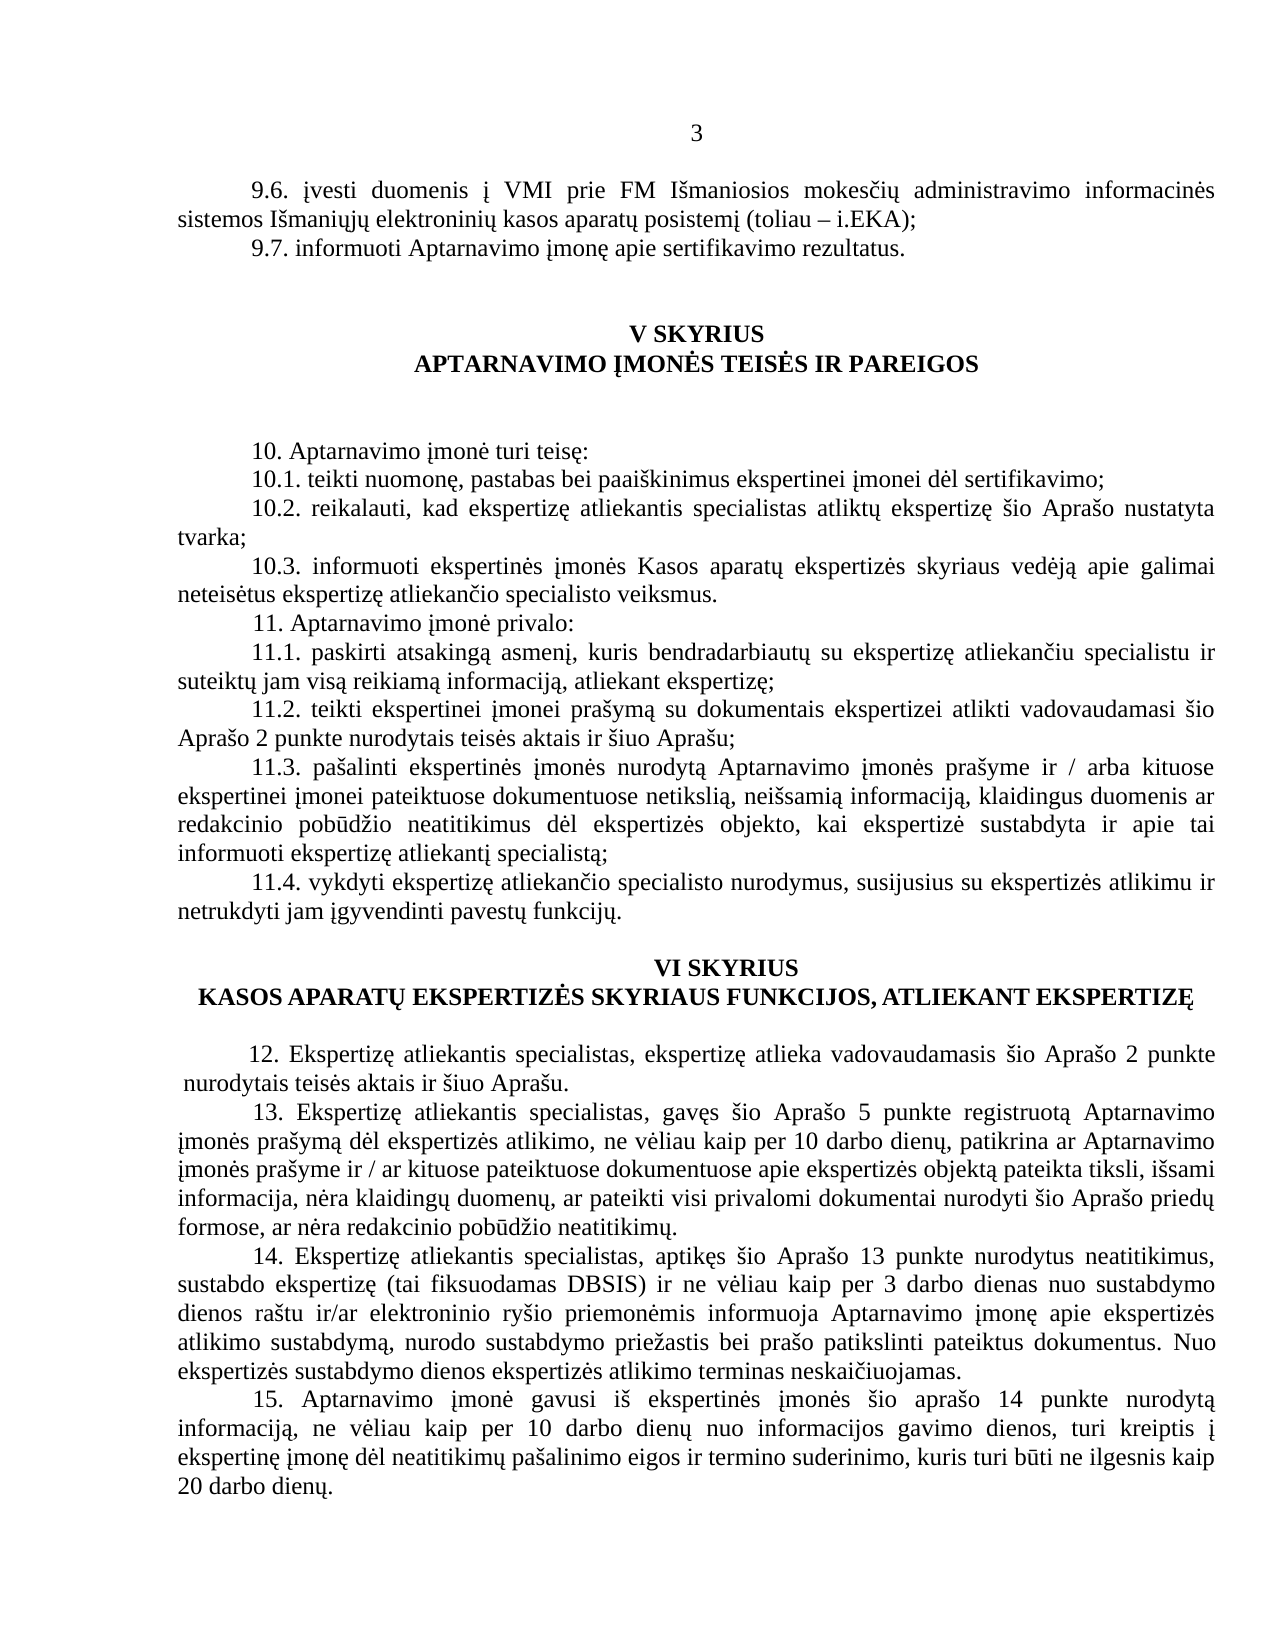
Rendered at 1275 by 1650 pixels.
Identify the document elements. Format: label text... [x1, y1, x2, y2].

text 14. Ekspertizę atliekantis specialistas, aptikęs šio Aprašo 13 punkte nurodytus neatitikimus, sustabdo ekspertizę (tai fiksuodamas DBSIS) ir ne vėliau kaip per 3 darbo dienas nuo sustabdymo dienos raštu ir/ar elektroninio ryšio priemonėmis informuoja Aptarnavimo įmonę apie ekspertizės atlikimo sustabdymą, nurodo sustabdymo priežastis bei prašo patikslinti pateiktus dokumentus. Nuo ekspertizės sustabdymo dienos ekspertizės atlikimo terminas neskaičiuojamas. [177, 1241, 1216, 1384]
text 10.3. informuoti ekspertinės įmonės Kasos aparatų ekspertizės skyriaus vedėją apie galimai neteisėtus ekspertizę atliekančio specialisto veiksmus. [177, 551, 1216, 608]
text 11.3. pašalinti ekspertinės įmonės nurodytą Aptarnavimo įmonės prašyme ir / arba kituose ekspertinei įmonei pateiktuose dokumentuose netikslią, neišsamią informaciją, klaidingus duomenis ar redakcinio pobūdžio neatitikimus dėl ekspertizės objekto, kai ekspertizė sustabdyta ir apie tai informuoti ekspertizę atliekantį specialistą; [177, 752, 1216, 867]
text APTARNAVIMO ĮMONĖS TEISĖS IR PAREIGOS [177, 349, 1216, 378]
text VI SKYRIUS [177, 953, 1216, 982]
text 9.7. informuoti Aptarnavimo įmonę apie sertifikavimo rezultatus. [177, 233, 1216, 262]
text 10.2. reikalauti, kad ekspertizę atliekantis specialistas atliktų ekspertizę šio Aprašo nustatyta tvarka; [177, 493, 1216, 551]
text 10. Aptarnavimo įmonė turi teisę: [251, 436, 1216, 464]
text 11.2. teikti ekspertinei įmonei prašymą su dokumentais ekspertizei atlikti vadovaudamasi šio Aprašo 2 punkte nurodytais teisės aktais ir šiuo Aprašu; [177, 694, 1216, 752]
text V SKYRIUS [177, 319, 1216, 348]
text 12. Ekspertizę atliekantis specialistas, ekspertizę atlieka vadovaudamasis šio Aprašo 2 punkte nurodytais teisės aktais ir šiuo Aprašu. [183, 1039, 1216, 1097]
text KASOS APARATŲ EKSPERTIZĖS SKYRIAUS FUNKCIJOS, ATLIEKANT EKSPERTIZĘ [177, 982, 1216, 1011]
text 11.4. vykdyti ekspertizę atliekančio specialisto nurodymus, susijusius su ekspertizės atlikimu ir netrukdyti jam įgyvendinti pavestų funkcijų. [177, 867, 1216, 924]
text 13. Ekspertizę atliekantis specialistas, gavęs šio Aprašo 5 punkte registruotą Aptarnavimo įmonės prašymą dėl ekspertizės atlikimo, ne vėliau kaip per 10 darbo dienų, patikrina ar Aptarnavimo įmonės prašyme ir / ar kituose pateiktuose dokumentuose apie ekspertizės objektą pateikta tiksli, išsami informacija, nėra klaidingų duomenų, ar pateikti visi privalomi dokumentai nurodyti šio Aprašo priedų formose, ar nėra redakcinio pobūdžio neatitikimų. [177, 1097, 1216, 1241]
text 9.6. įvesti duomenis į VMI prie FM Išmaniosios mokesčių administravimo informacinės sistemos Išmaniųjų elektroninių kasos aparatų posistemį (toliau – i.EKA); [177, 176, 1216, 233]
text 11.1. paskirti atsakingą asmenį, kuris bendradarbiautų su ekspertizę atliekančiu specialistu ir suteiktų jam visą reikiamą informaciją, atliekant ekspertizę; [177, 637, 1216, 694]
text 15. Aptarnavimo įmonė gavusi iš ekspertinės įmonės šio aprašo 14 punkte nurodytą informaciją, ne vėliau kaip per 10 darbo dienų nuo informacijos gavimo dienos, turi kreiptis į ekspertinę įmonę dėl neatitikimų pašalinimo eigos ir termino suderinimo, kuris turi būti ne ilgesnis kaip 20 darbo dienų. [177, 1384, 1216, 1499]
text 11. Aptarnavimo įmonė privalo: [252, 608, 1216, 637]
text 10.1. teikti nuomonę, pastabas bei paaiškinimus ekspertinei įmonei dėl sertifikavimo; [177, 464, 1216, 493]
